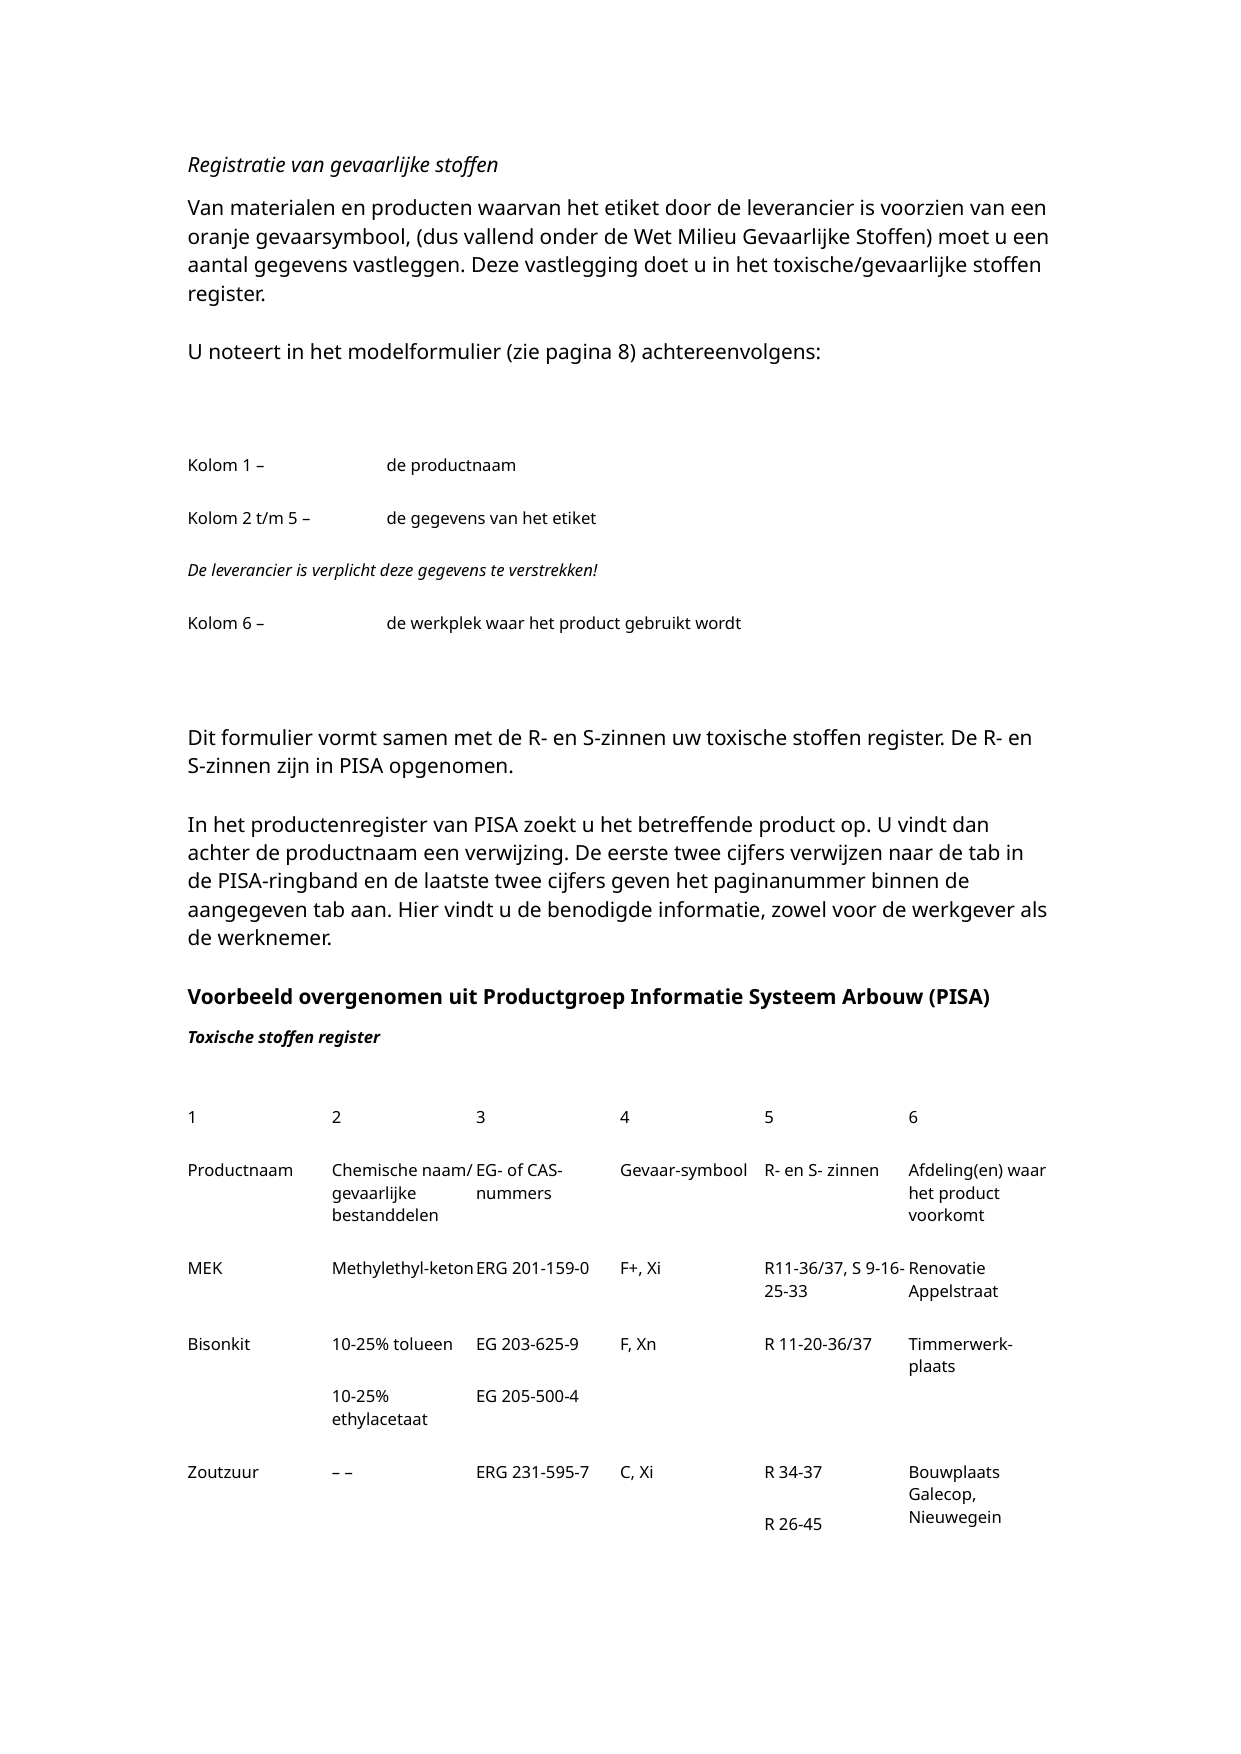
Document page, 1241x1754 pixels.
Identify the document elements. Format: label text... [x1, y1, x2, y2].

table_cell R 11-20-36/37 [764, 1332, 908, 1460]
table_cell de gegevens van het etiket [386, 506, 1053, 559]
table_header 3 [476, 1106, 620, 1159]
table_cell Bisonkit [188, 1332, 332, 1460]
text Toxische stoffen register [187, 1025, 1053, 1048]
table_cell 10-25% tolueen 10-25% ethylacetaat [332, 1332, 476, 1460]
text Voorbeeld overgenomen uit Productgroep Informatie Systeem Arbouw (PISA) [187, 982, 1053, 1010]
table_cell Chemische naam/ gevaarlijke bestanddelen [332, 1159, 476, 1257]
table_cell F+, Xi [620, 1257, 764, 1332]
table_cell – – [332, 1460, 476, 1566]
table_cell Afdeling(en) waar het product voorkomt [908, 1159, 1053, 1257]
text In het productenregister van PISA zoekt u het betreffende product op. U vindt dan achter de productnaam een verwijzing. De eerste twee cijfers verwijzen naar de tab in de PISA-ringband en de laatste twee cijfers geven het paginanummer binnen de aangegeven tab aan. Hier vindt u de benodigde informatie, zowel voor de werkgever als de werknemer. [187, 810, 1053, 952]
table_cell Timmerwerk-plaats [908, 1332, 1053, 1460]
table_cell C, Xi [620, 1460, 764, 1566]
text U noteert in het modelformulier (zie pagina 8) achtereenvolgens: [187, 337, 1053, 366]
table_header 2 [332, 1106, 476, 1159]
table_header 5 [764, 1106, 908, 1159]
table_cell Renovatie Appelstraat [908, 1257, 1053, 1332]
table_cell EG 203-625-9 EG 205-500-4 [476, 1332, 620, 1460]
text Dit formulier vormt samen met de R- en S-zinnen uw toxische stoffen register. De R- en S-zinnen zijn in PISA opgenomen. [187, 723, 1053, 780]
table_header de productnaam [386, 454, 1053, 506]
text Registratie van gevaarlijke stoffen [187, 150, 1053, 178]
table_cell De leverancier is verplicht deze gegevens te verstrekken! [188, 559, 1053, 612]
table_cell R 34-37 R 26-45 [764, 1460, 908, 1566]
table_cell R11-36/37, S 9-16-25-33 [764, 1257, 908, 1332]
table_cell ERG 201-159-0 [476, 1257, 620, 1332]
table_cell Gevaar-symbool [620, 1159, 764, 1257]
table_header Kolom 1 – [188, 454, 386, 506]
table_cell Kolom 6 – [188, 612, 386, 664]
table_cell F, Xn [620, 1332, 764, 1460]
table_cell EG- of CAS-nummers [476, 1159, 620, 1257]
table_cell Zoutzuur [188, 1460, 332, 1566]
table_cell Methylethyl-keton [332, 1257, 476, 1332]
table_cell Productnaam [188, 1159, 332, 1257]
table_header 4 [620, 1106, 764, 1159]
table_cell Bouwplaats Galecop, Nieuwegein [908, 1460, 1053, 1566]
text Van materialen en producten waarvan het etiket door de leverancier is voorzien van een oranje gevaarsymbool, (dus vallend onder de Wet Milieu Gevaarlijke Stoffen) moet u een aantal gegevens vastleggen. Deze vastlegging doet u in het toxische/gevaarlijke stoffen register. [187, 193, 1053, 307]
table_cell MEK [188, 1257, 332, 1332]
table_cell ERG 231-595-7 [476, 1460, 620, 1566]
table_cell de werkplek waar het product gebruikt wordt [386, 612, 1053, 664]
table_header 1 [188, 1106, 332, 1159]
table_cell R- en S- zinnen [764, 1159, 908, 1257]
table_header 6 [908, 1106, 1053, 1159]
table_cell Kolom 2 t/m 5 – [188, 506, 386, 559]
